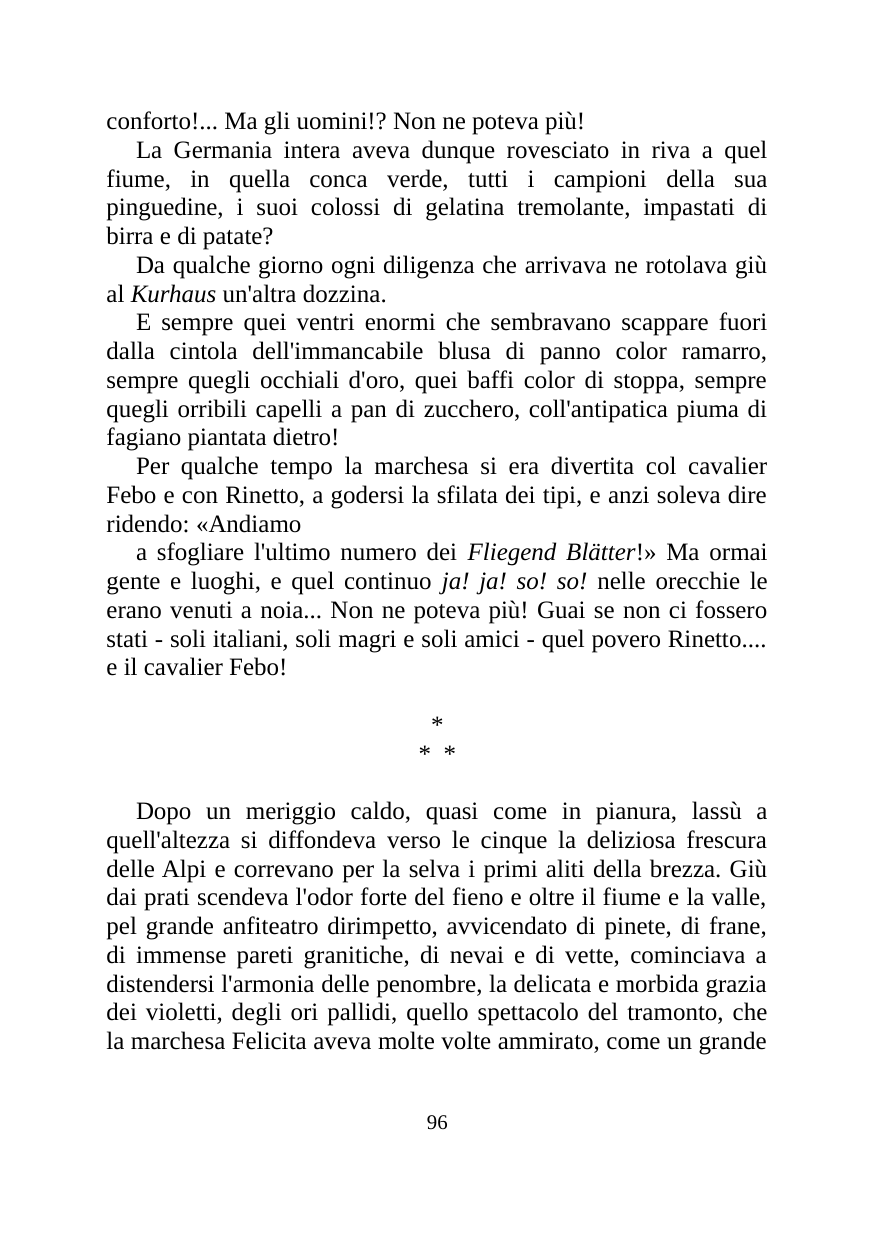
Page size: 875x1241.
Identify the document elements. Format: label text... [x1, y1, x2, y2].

text a sfogliare l'ultimo numero dei Fliegend Blätter!» Ma ormai gente e luoghi, e quel continuo ja! ja! so! so! nelle orecchie le erano venuti a noia... Non ne poteva più! Guai se non ci fossero stati - soli italiani, soli magri e soli amici - quel povero Rinetto.... e il cavalier Febo! [106, 537, 768, 681]
text * [106, 710, 768, 739]
text Per qualche tempo la marchesa si era divertita col cavalier Febo e con Rinetto, a godersi la sfilata dei tipi, e anzi soleva dire ridendo: «Andiamo [106, 451, 768, 537]
text La Germania intera aveva dunque rovesciato in riva a quel fiume, in quella conca verde, tutti i campioni della sua pinguedine, i suoi colossi di gelatina tremolante, impastati di birra e di patate? [106, 135, 768, 250]
text E sempre quei ventri enormi che sembravano scappare fuori dalla cintola dell'immancabile blusa di panno color ramarro, sempre quegli occhiali d'oro, quei baffi color di stoppa, sempre quegli orribili capelli a pan di zucchero, coll'antipatica piuma di fagiano piantata dietro! [106, 307, 768, 451]
text Da qualche giorno ogni diligenza che arrivava ne rotolava giù al Kurhaus un'altra dozzina. [106, 250, 768, 307]
text Dopo un meriggio caldo, quasi come in pianura, lassù a quell'altezza si diffondeva verso le cinque la deliziosa frescura delle Alpi e correvano per la selva i primi aliti della brezza. Giù dai prati scendeva l'odor forte del fieno e oltre il fiume e la valle, pel grande anfiteatro dirimpetto, avvicendato di pinete, di frane, di immense pareti granitiche, di nevai e di vette, cominciava a distendersi l'armonia delle penombre, la delicata e morbida grazia dei violetti, degli ori pallidi, quello spettacolo del tramonto, che la marchesa Felicita aveva molte volte ammirato, come un grande [106, 796, 768, 1055]
text * * [106, 739, 768, 767]
text conforto!... Ma gli uomini!? Non ne poteva più! [106, 106, 768, 135]
